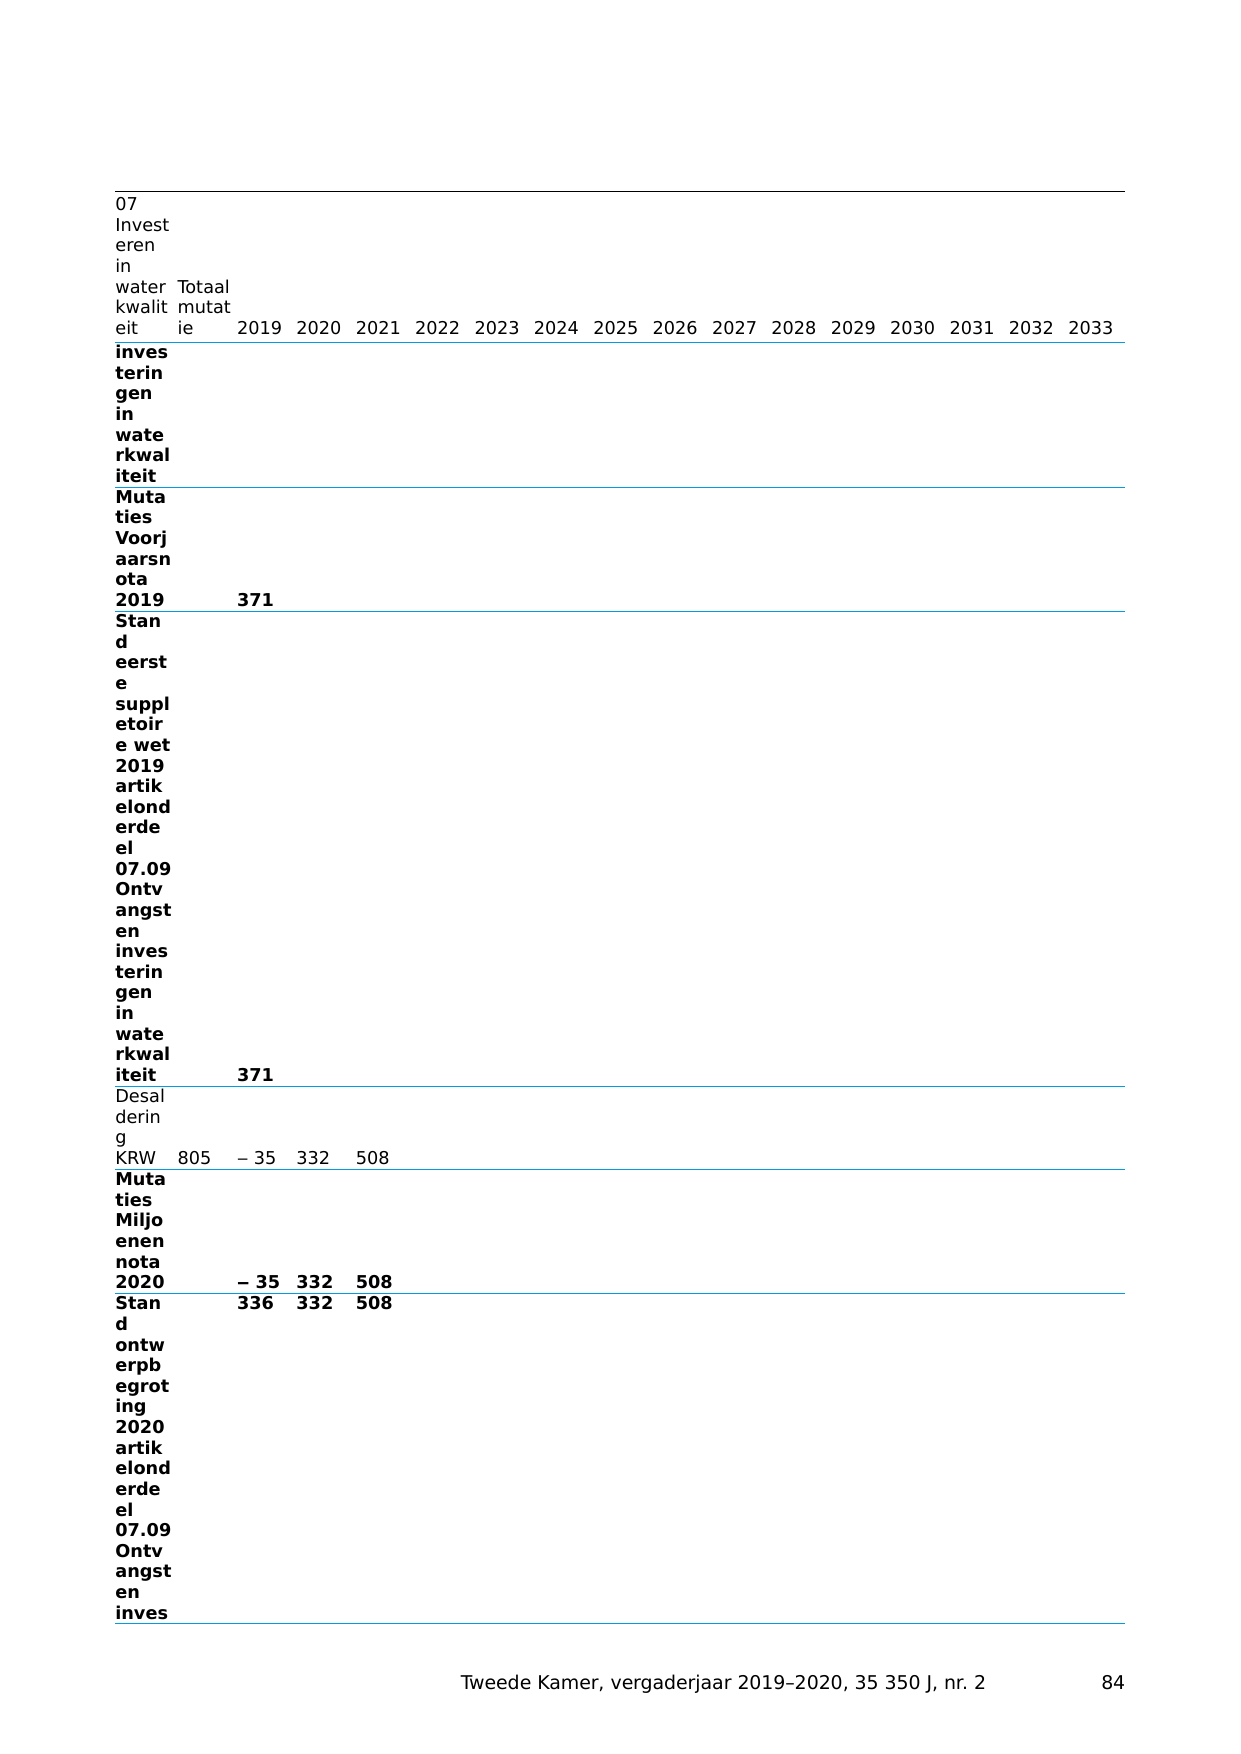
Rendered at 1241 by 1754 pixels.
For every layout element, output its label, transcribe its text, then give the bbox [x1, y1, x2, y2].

table_header 2019 [234, 192, 293, 341]
table_cell [531, 1087, 590, 1168]
table_cell [1065, 1087, 1125, 1168]
table_header Totaal mutatie [175, 192, 234, 341]
table_cell [1006, 1170, 1065, 1293]
table_header 2021 [353, 192, 412, 341]
table_cell [768, 1087, 828, 1168]
table_cell [234, 343, 293, 486]
table_cell 805 [175, 1087, 234, 1168]
table_cell [412, 1170, 471, 1293]
table_cell [650, 1294, 709, 1623]
table_cell [175, 1170, 234, 1293]
table_header 2027 [709, 192, 768, 341]
table_cell [531, 1170, 590, 1293]
table_cell [1065, 612, 1125, 1086]
table_header 2025 [590, 192, 649, 341]
table_cell [293, 343, 353, 486]
table_cell [353, 612, 412, 1086]
table_cell Stand eerste suppletoire wet 2019 artikelonderdeel 07.09 Ontvangsten investeringen in waterkwaliteit [115, 612, 174, 1086]
table_cell 508 [353, 1087, 412, 1168]
table_cell [946, 1170, 1006, 1293]
table_cell [1065, 488, 1125, 611]
table_header 2020 [293, 192, 353, 341]
table_cell [768, 612, 828, 1086]
table_cell [531, 612, 590, 1086]
table_cell [887, 343, 946, 486]
table_cell [828, 1087, 887, 1168]
table_cell [1006, 612, 1065, 1086]
table_cell [946, 1087, 1006, 1168]
table_cell [412, 612, 471, 1086]
table_cell [412, 1294, 471, 1623]
table_cell 332 [293, 1294, 353, 1623]
table_cell [590, 1087, 649, 1168]
table_cell [828, 488, 887, 611]
table_cell investeringen in waterkwaliteit [115, 343, 174, 486]
table_cell 508 [353, 1170, 412, 1293]
table_cell 336 [234, 1294, 293, 1623]
table_header 2033 [1065, 192, 1125, 341]
table_header 2031 [946, 192, 1006, 341]
table_cell [828, 343, 887, 486]
table_header 2030 [887, 192, 946, 341]
table_cell [887, 1087, 946, 1168]
table_cell Mutaties Voorjaarsnota 2019 [115, 488, 174, 611]
table_cell [768, 488, 828, 611]
table_cell [887, 1170, 946, 1293]
table_cell Mutaties Miljoenennota 2020 [115, 1170, 174, 1293]
table_cell [175, 343, 234, 486]
table_cell [768, 343, 828, 486]
table_cell [768, 1170, 828, 1293]
table_cell [709, 1087, 768, 1168]
table_cell [650, 1087, 709, 1168]
table_header 2029 [828, 192, 887, 341]
table_header 07 Investeren in waterkwaliteit [115, 192, 174, 341]
table_cell [412, 488, 471, 611]
table_header 2026 [650, 192, 709, 341]
table_cell [768, 1294, 828, 1623]
table_cell [531, 343, 590, 486]
table_cell [590, 1170, 649, 1293]
table_cell [531, 488, 590, 611]
table_cell 332 [293, 1170, 353, 1293]
table_cell [1006, 1294, 1065, 1623]
table_cell [709, 1170, 768, 1293]
table_cell [887, 612, 946, 1086]
table_cell [650, 612, 709, 1086]
table_cell [946, 1294, 1006, 1623]
table_cell [590, 1294, 649, 1623]
table_cell [887, 488, 946, 611]
table_cell ‒ 35 [234, 1170, 293, 1293]
table_cell [650, 488, 709, 611]
table_cell [709, 612, 768, 1086]
table_cell [353, 343, 412, 486]
table_cell 371 [234, 612, 293, 1086]
table_cell [471, 343, 531, 486]
table_cell [590, 488, 649, 611]
table_cell [590, 612, 649, 1086]
table_cell [709, 343, 768, 486]
table_cell Stand ontwerpbegroting 2020 artikelonderdeel 07.09 Ontvangsten inves [115, 1294, 174, 1623]
table_header 2022 [412, 192, 471, 341]
table_cell [650, 343, 709, 486]
table_cell [946, 488, 1006, 611]
table_cell [531, 1294, 590, 1623]
table_cell ‒ 35 [234, 1087, 293, 1168]
table_header 2032 [1006, 192, 1065, 341]
table_cell [471, 1170, 531, 1293]
table_cell [887, 1294, 946, 1623]
table_cell [1006, 343, 1065, 486]
table_header 2028 [768, 192, 828, 341]
table_cell [471, 488, 531, 611]
table_cell [1006, 1087, 1065, 1168]
table_cell [1006, 488, 1065, 611]
table_cell Desaldering KRW [115, 1087, 174, 1168]
table_cell [946, 343, 1006, 486]
table_cell [1065, 343, 1125, 486]
table_cell [412, 1087, 471, 1168]
table_cell 332 [293, 1087, 353, 1168]
table_cell [1065, 1294, 1125, 1623]
table_cell [175, 612, 234, 1086]
table_cell [293, 612, 353, 1086]
table_cell [1065, 1170, 1125, 1293]
table_cell [709, 488, 768, 611]
table_header 2023 [471, 192, 531, 341]
table_cell [353, 488, 412, 611]
table_cell 371 [234, 488, 293, 611]
table_cell [590, 343, 649, 486]
table_cell [828, 1170, 887, 1293]
table_cell 508 [353, 1294, 412, 1623]
table_cell [175, 488, 234, 611]
table_cell [471, 612, 531, 1086]
table_cell [412, 343, 471, 486]
table_cell [828, 612, 887, 1086]
table_cell [709, 1294, 768, 1623]
table_header 2024 [531, 192, 590, 341]
table_cell [293, 488, 353, 611]
table_cell [946, 612, 1006, 1086]
table_cell [175, 1294, 234, 1623]
table_cell [650, 1170, 709, 1293]
table_cell [471, 1087, 531, 1168]
table_cell [471, 1294, 531, 1623]
table_cell [828, 1294, 887, 1623]
